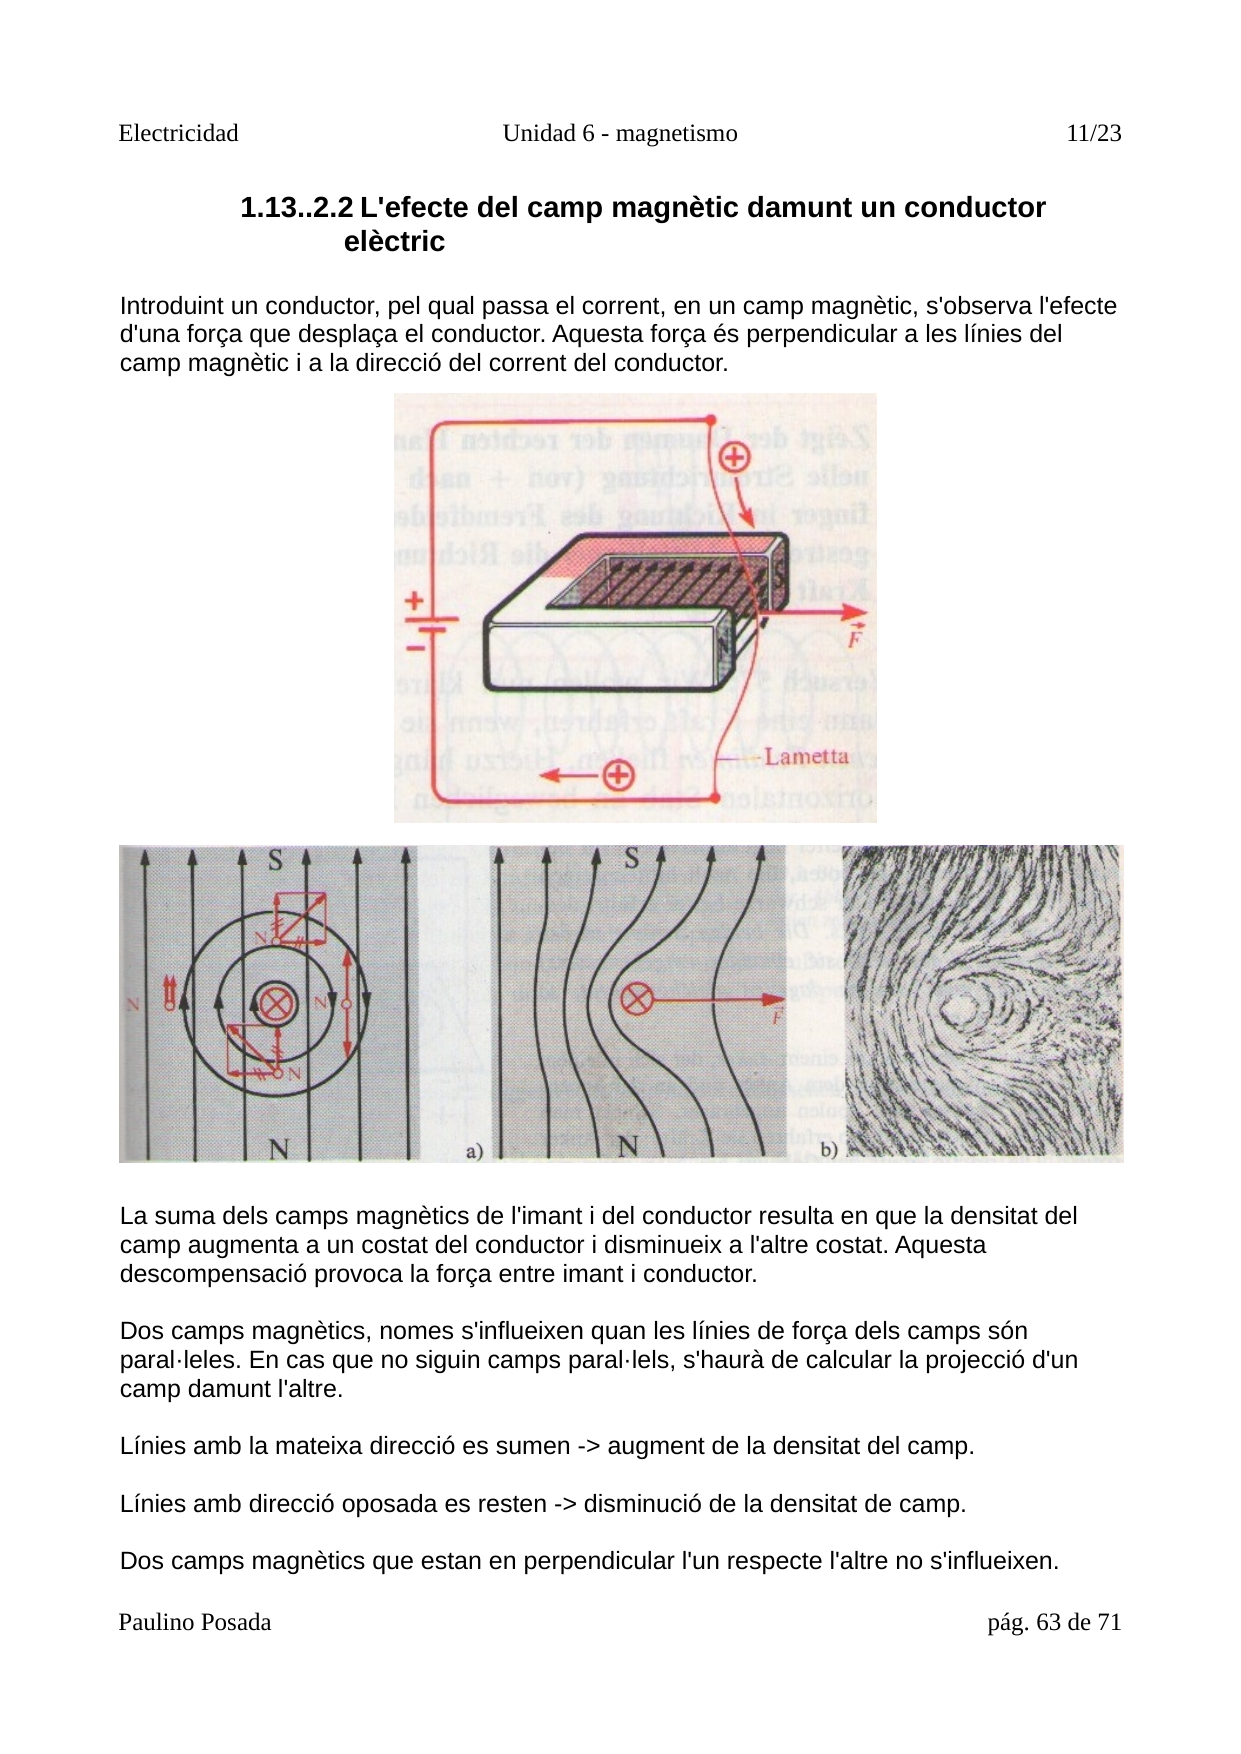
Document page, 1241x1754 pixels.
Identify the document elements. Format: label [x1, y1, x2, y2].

picture [119, 845, 1124, 1163]
picture [394, 393, 877, 823]
